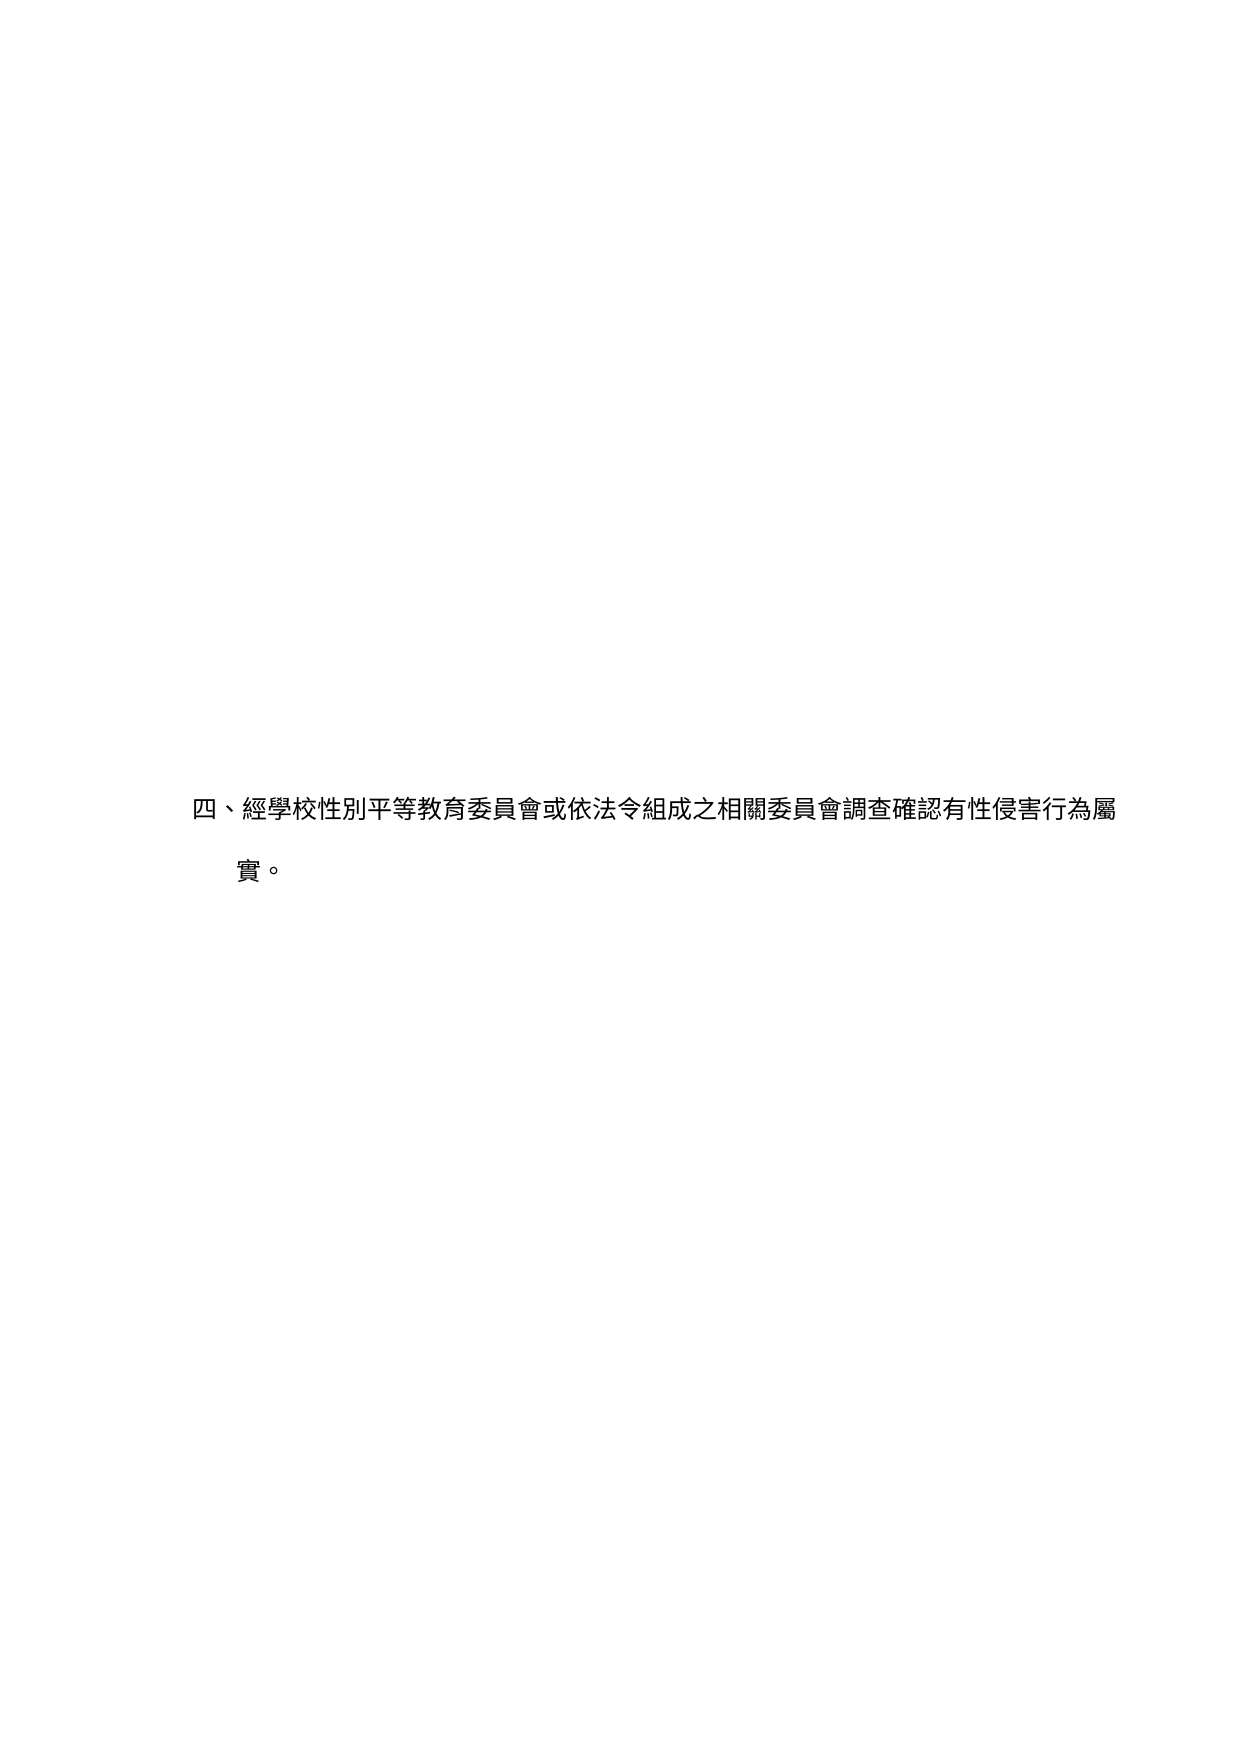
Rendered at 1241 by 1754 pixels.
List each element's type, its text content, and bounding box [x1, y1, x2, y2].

text 四、經學校性別平等教育委員會或依法令組成之相關委員會調查確認有性侵害行為屬實。 [192, 766, 1122, 891]
